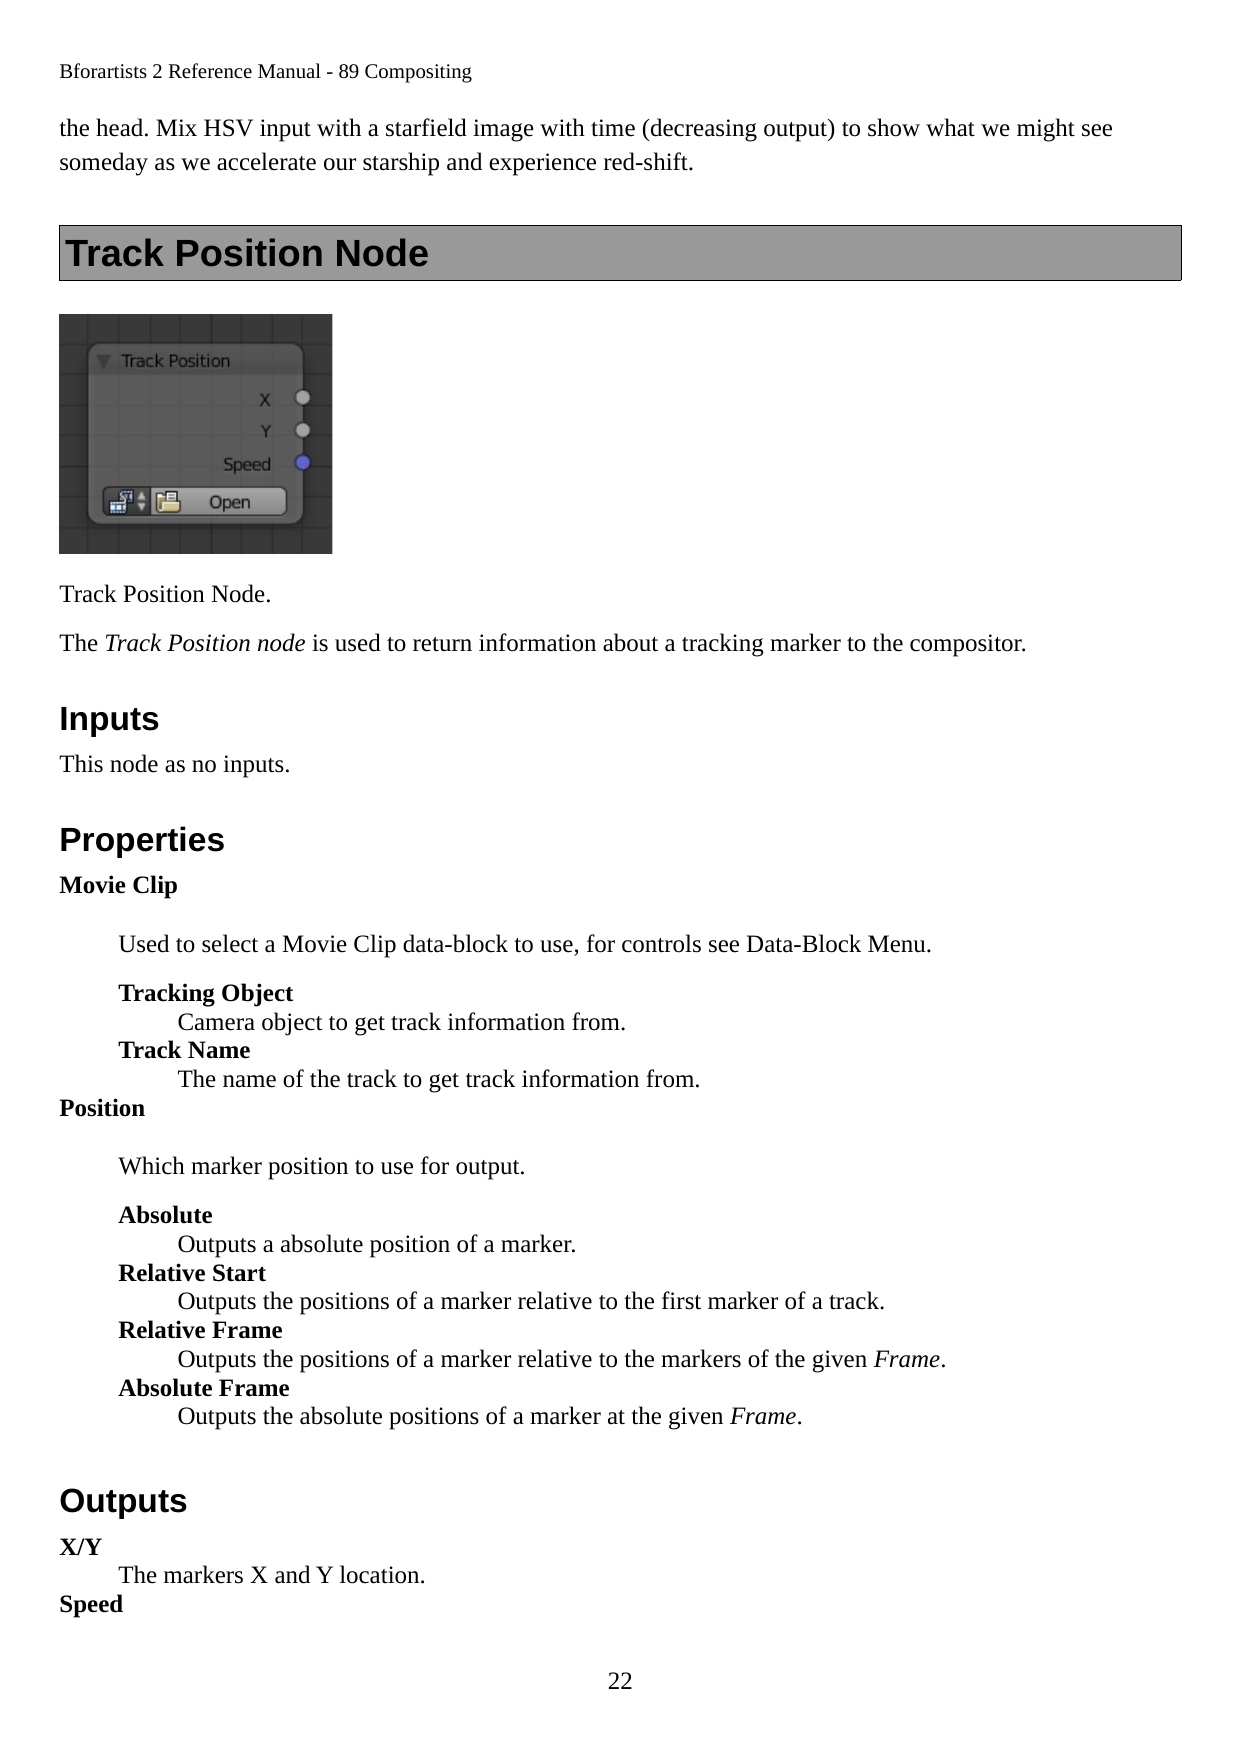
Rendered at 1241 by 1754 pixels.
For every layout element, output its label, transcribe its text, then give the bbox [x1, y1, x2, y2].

subtitle X/Y [59, 1532, 1181, 1560]
list Outputs the absolute positions of a marker at the given Frame. [177, 1401, 1181, 1430]
list Camera object to get track information from. [177, 1007, 1181, 1035]
subtitle Absolute Frame [118, 1373, 1181, 1401]
subtitle Relative Frame [118, 1315, 1181, 1344]
subtitle Absolute [118, 1200, 1181, 1229]
table_header Track Position Node [60, 226, 1181, 280]
text The Track Position node is used to return information about a tracking marker to the compositor. [59, 628, 1181, 657]
text the head. Mix HSV input with a starfield image with time (decreasing output) to show what we might see someday as we accelerate our starship and experience red-shift. [59, 113, 1181, 176]
text Used to select a Movie Clip data-block to use, for controls see Data-Block Menu. [118, 929, 1181, 958]
subtitle Properties [59, 819, 1181, 858]
subtitle Speed [59, 1589, 1181, 1618]
subtitle Movie Clip [59, 871, 1181, 899]
text This node as no inputs. [59, 749, 1181, 778]
subtitle Track Name [118, 1035, 1181, 1064]
list The name of the track to get track information from. [177, 1064, 1181, 1093]
subtitle Inputs [59, 698, 1181, 737]
text Track Position Node. [59, 579, 1181, 608]
picture [59, 314, 333, 554]
subtitle Outputs [59, 1481, 1181, 1519]
subtitle Relative Start [118, 1258, 1181, 1286]
text Which marker position to use for output. [118, 1151, 1181, 1180]
subtitle Position [59, 1093, 1181, 1122]
list Outputs the positions of a marker relative to the first marker of a track. [177, 1286, 1181, 1315]
subtitle Tracking Object [118, 978, 1181, 1007]
list Outputs a absolute position of a marker. [177, 1229, 1181, 1258]
list The markers X and Y location. [118, 1560, 1181, 1589]
list Outputs the positions of a marker relative to the markers of the given Frame. [177, 1344, 1181, 1373]
